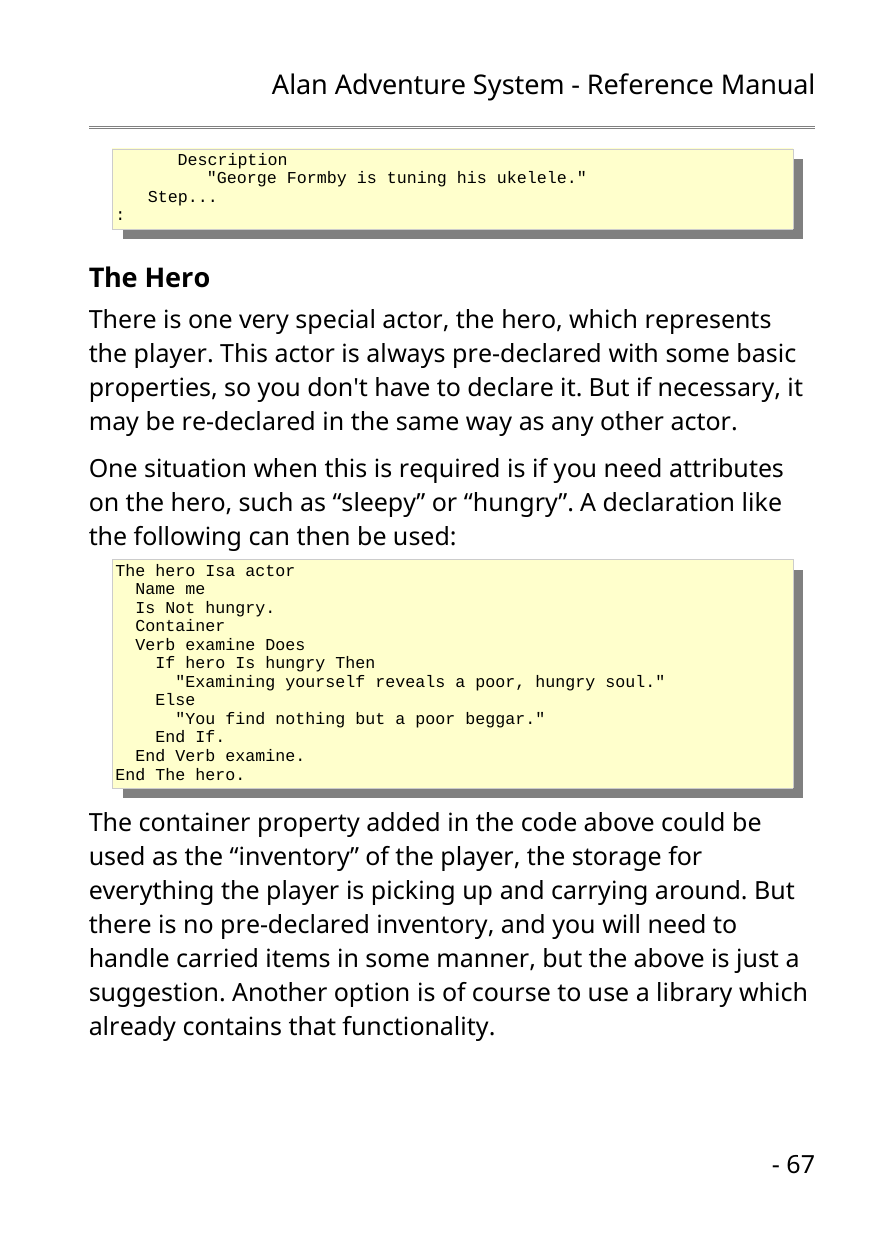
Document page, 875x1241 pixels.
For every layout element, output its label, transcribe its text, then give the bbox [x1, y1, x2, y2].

subtitle The Hero [88, 258, 815, 295]
text There is one very special actor, the hero, which represents the player. This actor is al­ways pre-declared with some basic properties, so you don't have to declare it. But if necessary, it may be re-declared in the same way as any other actor. [88, 302, 815, 438]
text One situation when this is required is if you need attributes on the hero, such as “sleepy” or “hungry”. A declaration like the following can then be used: [88, 451, 815, 553]
text Description "George Formby is tuning his ukelele." Step... : [113, 150, 793, 229]
text The container property added in the code above could be used as the “inventory” of the player, the storage for everything the player is picking up and carrying around. But there is no pre-declared inventory, and you will need to handle carried items in some manner, but the above is just a suggestion. Another option is of course to use a library which already contains that functionality. [88, 805, 815, 1043]
text The hero Isa actor Name me Is Not hungry. Container Verb examine Does If hero Is hungry Then "Examining yourself reveals a poor, hungry soul." Else "You find nothing but a poor beggar." End If. End Verb examine. End The hero. [113, 560, 793, 788]
